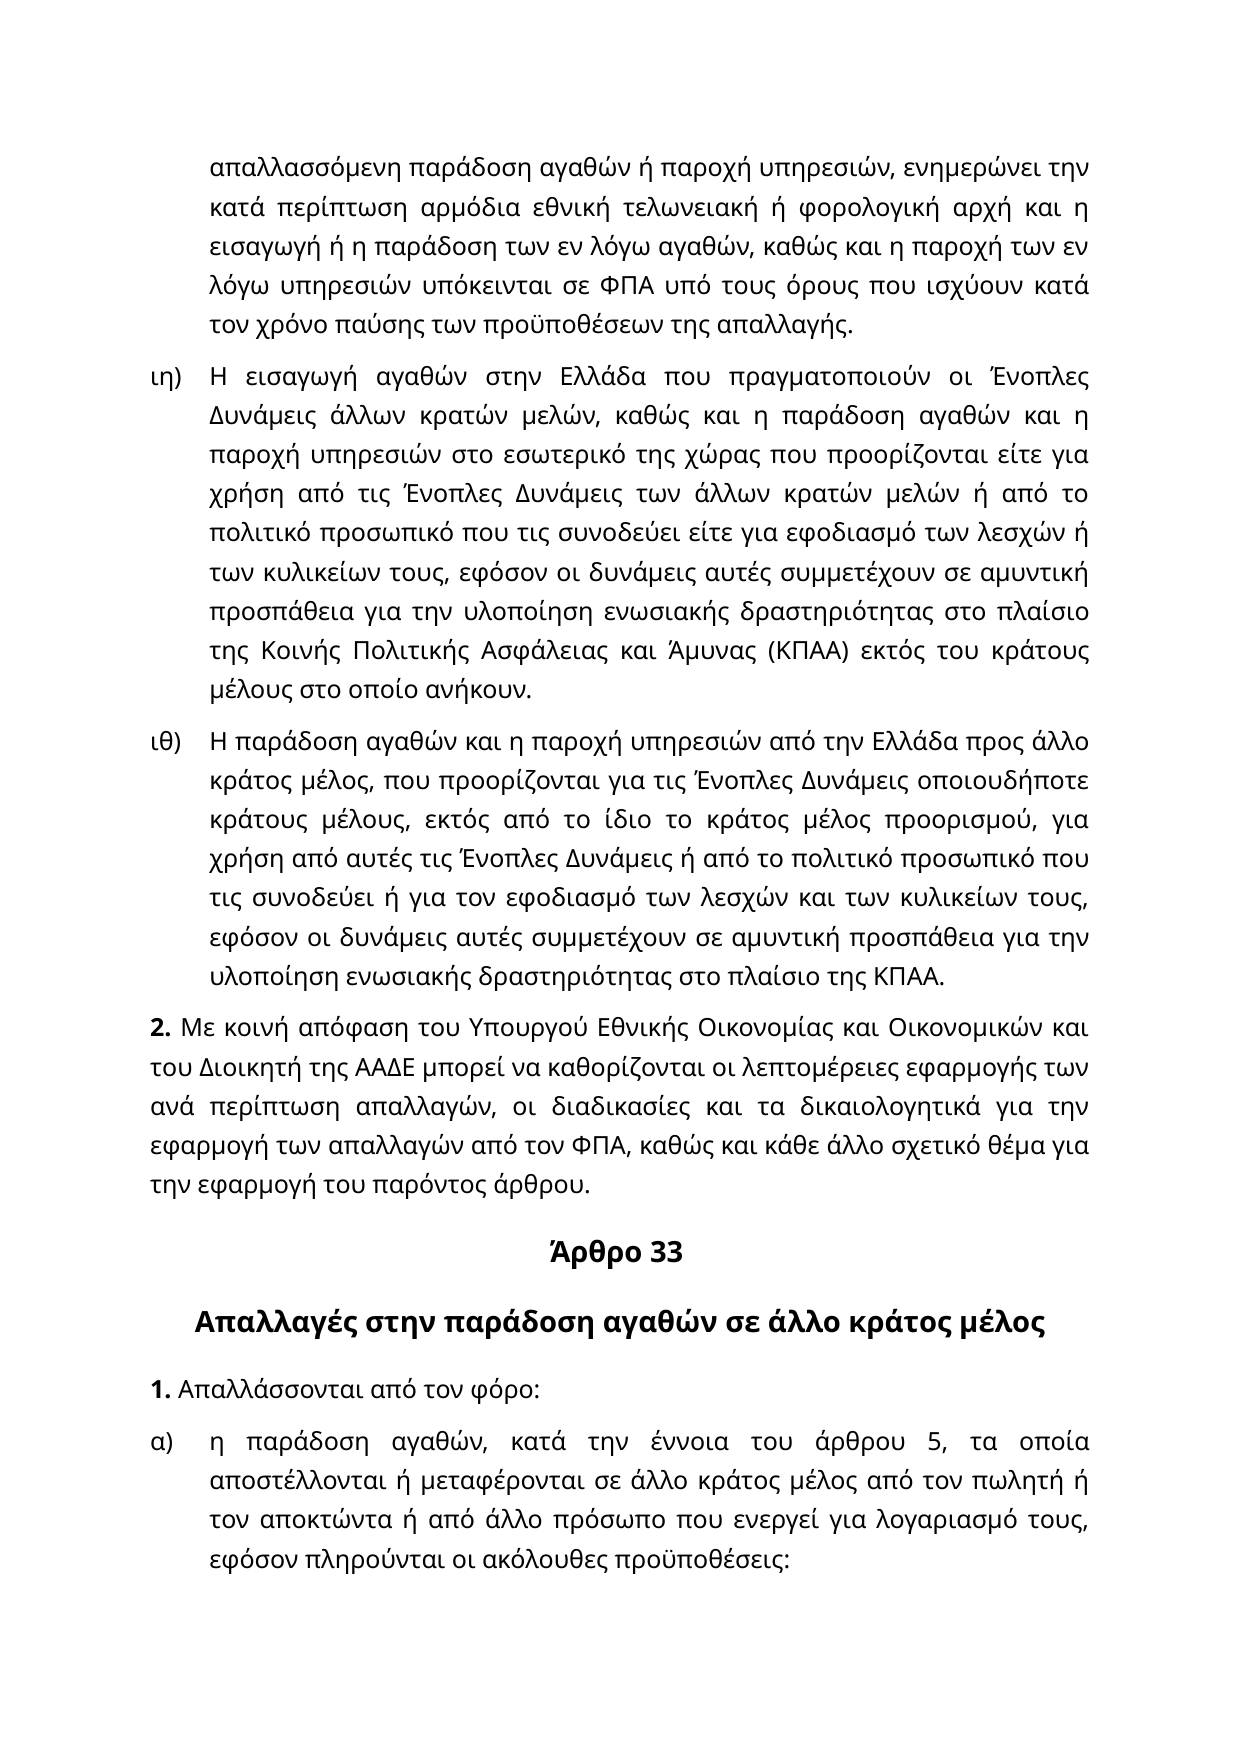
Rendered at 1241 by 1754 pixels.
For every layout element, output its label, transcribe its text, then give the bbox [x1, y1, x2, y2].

list α) η παράδοση αγαθών, κατά την έννοια του άρθρου 5, τα οποία αποστέλλονται ή μεταφέρονται σε άλλο κράτος μέλος από τον πωλητή ή τον αποκτώντα ή από άλλο πρόσωπο που ενεργεί για λογαριασμό τους, εφόσον πληρούνται οι ακόλουθες προϋποθέσεις: [150, 1424, 1090, 1575]
list ιθ) Η παράδοση αγαθών και η παροχή υπηρεσιών από την Ελλάδα προς άλλο κράτος μέλος, που προορίζονται για τις Ένοπλες Δυνάμεις οποιουδήποτε κράτους μέλους, εκτός από το ίδιο το κράτος μέλος προορισμού, για χρήση από αυτές τις Ένοπλες Δυνάμεις ή από το πολιτικό προσωπικό που τις συνοδεύει ή για τον εφοδιασμό των λεσχών και των κυλικείων τους, εφόσον οι δυνάμεις αυτές συμμετέχουν σε αμυντική προσπάθεια για την υλοποίηση ενωσιακής δραστηριότητας στο πλαίσιο της ΚΠΑΑ. [150, 723, 1090, 992]
subtitle Απαλλαγές στην παράδοση αγαθών σε άλλο κράτος μέλος [150, 1301, 1090, 1341]
text 2. Με κοινή απόφαση του Υπουργού Εθνικής Οικονομίας και Οικονομικών και του Διοικητή της ΑΑΔΕ μπορεί να καθορίζονται οι λεπτομέρειες εφαρμογής των ανά περίπτωση απαλλαγών, οι διαδικασίες και τα δικαιολογητικά για την εφαρμογή των απαλλαγών από τον ΦΠΑ, καθώς και κάθε άλλο σχετικό θέμα για την εφαρμογή του παρόντος άρθρου. [150, 1010, 1090, 1201]
list ιη) Η εισαγωγή αγαθών στην Ελλάδα που πραγματοποιούν οι Ένοπλες Δυνάμεις άλλων κρατών μελών, καθώς και η παράδοση αγαθών και η παροχή υπηρεσιών στο εσωτερικό της χώρας που προορίζονται είτε για χρήση από τις Ένοπλες Δυνάμεις των άλλων κρατών μελών ή από το πολιτικό προσωπικό που τις συνοδεύει είτε για εφοδιασμό των λεσχών ή των κυλικείων τους, εφόσον οι δυνάμεις αυτές συμμετέχουν σε αμυντική προσπάθεια για την υλοποίηση ενωσιακής δραστηριότητας στο πλαίσιο της Κοινής Πολιτικής Ασφάλειας και Άμυνας (ΚΠΑΑ) εκτός του κράτους μέλους στο οποίο ανήκουν. [150, 358, 1090, 706]
list απαλλασσόμενη παράδοση αγαθών ή παροχή υπηρεσιών, ενημερώνει την κατά περίπτωση αρμόδια εθνική τελωνειακή ή φορολογική αρχή και η εισαγωγή ή η παράδοση των εν λόγω αγαθών, καθώς και η παροχή των εν λόγω υπηρεσιών υπόκεινται σε ΦΠΑ υπό τους όρους που ισχύουν κατά τον χρόνο παύσης των προϋποθέσεων της απαλλαγής. [150, 150, 1090, 341]
subtitle Άρθρο 33 [150, 1231, 1090, 1271]
text 1. Απαλλάσσονται από τον φόρο: [150, 1372, 1090, 1406]
